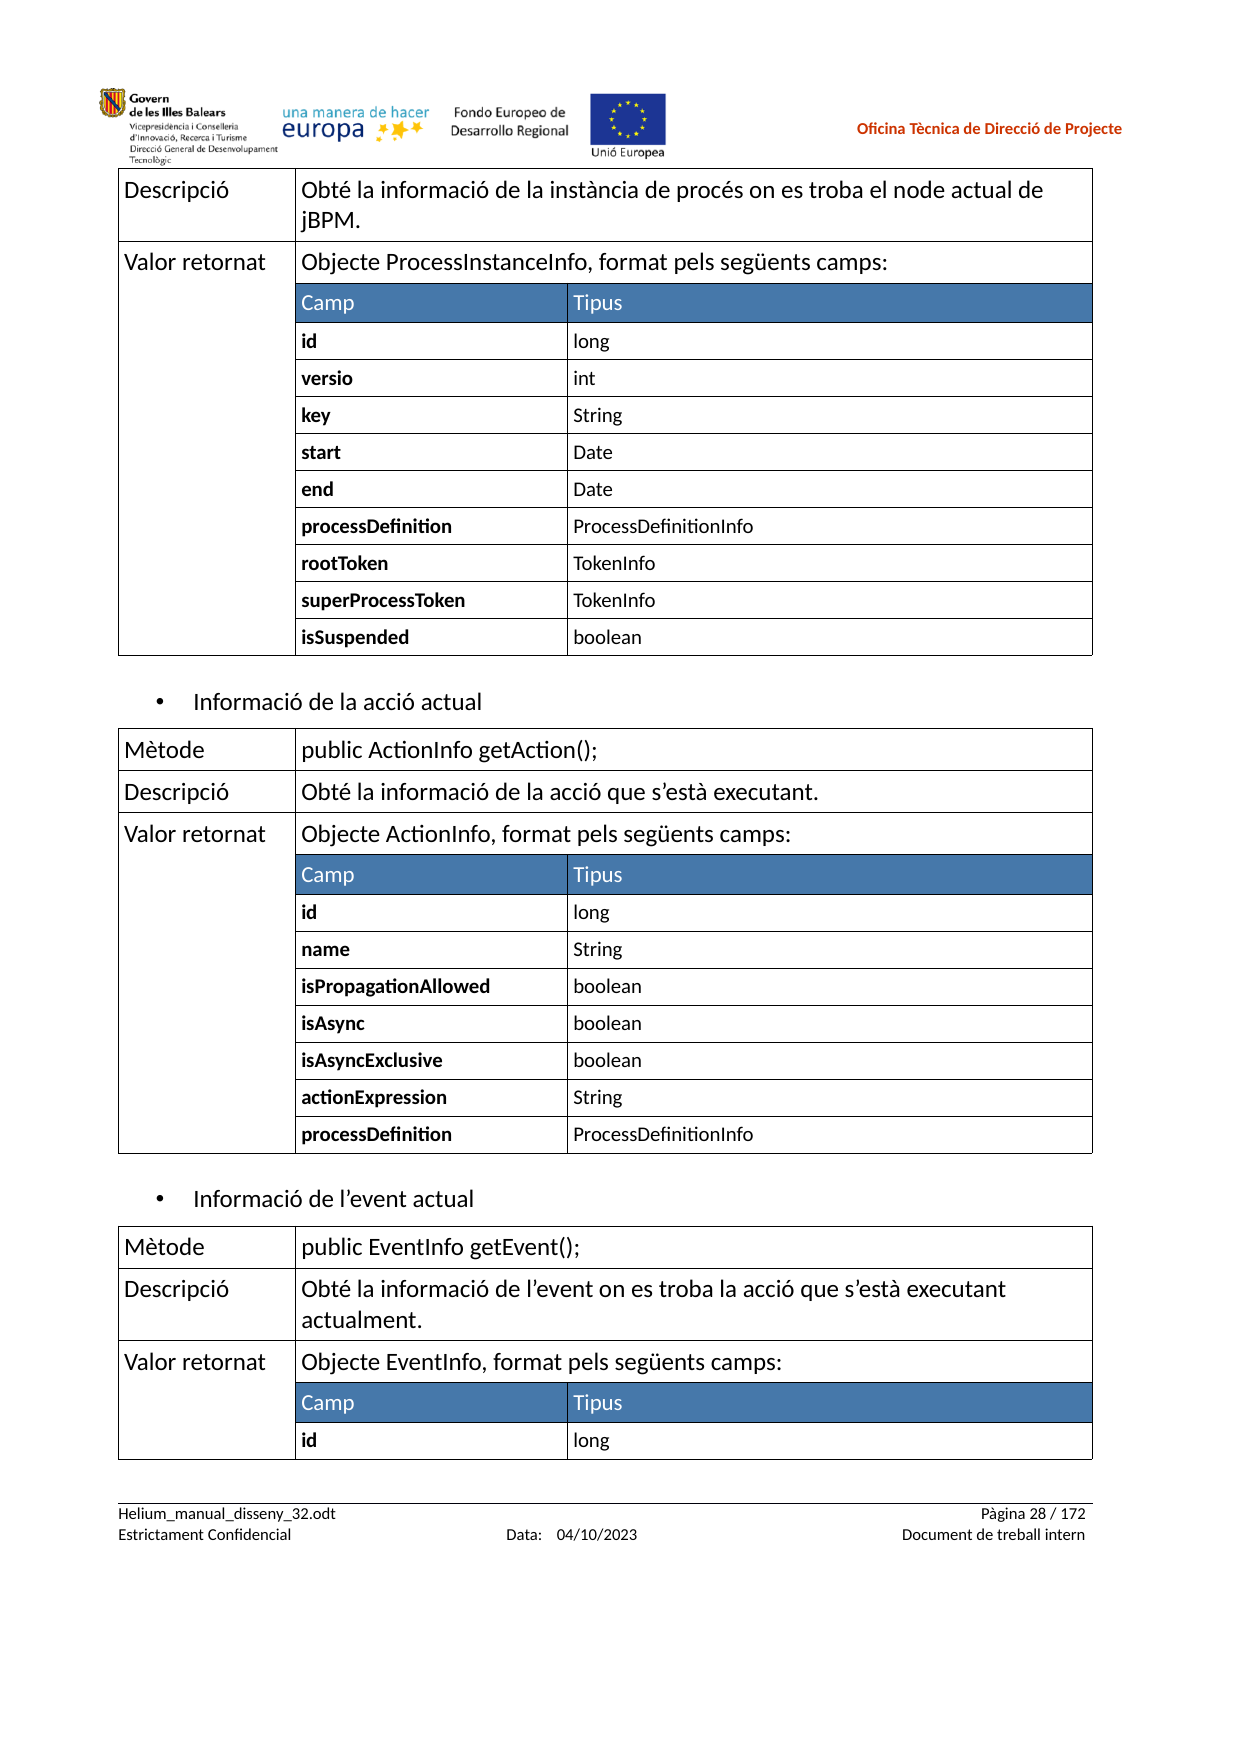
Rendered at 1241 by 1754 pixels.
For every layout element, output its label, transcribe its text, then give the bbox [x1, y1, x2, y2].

table_cell Tipus [568, 1383, 1092, 1422]
table_cell Camp [296, 1383, 567, 1422]
table_cell isPropagationAllowed [296, 969, 567, 1005]
table_cell boolean [568, 1006, 1092, 1042]
table_cell TokenInfo [568, 545, 1092, 581]
table_cell Descripció [119, 1269, 295, 1340]
table_cell ProcessDefinitionInfo [568, 508, 1092, 544]
picture [99, 87, 668, 166]
table_header public EventInfo getEvent(); [296, 1227, 1092, 1268]
table_cell Camp [296, 284, 567, 322]
table_cell Descripció [119, 169, 295, 241]
table_cell Valor retornat [119, 242, 295, 655]
table_cell Tipus [568, 855, 1092, 894]
table_cell name [296, 932, 567, 968]
table_cell actionExpression [296, 1080, 567, 1116]
table_cell boolean [568, 1043, 1092, 1079]
table_cell long [568, 323, 1092, 359]
table_header Mètode [119, 1227, 295, 1268]
table_cell Valor retornat [119, 813, 295, 1153]
table_cell boolean [568, 969, 1092, 1005]
table_cell long [568, 895, 1092, 931]
table_cell rootToken [296, 545, 567, 581]
table_cell id [296, 1423, 567, 1459]
table_cell id [296, 895, 567, 931]
table_cell Objecte EventInfo, format pels següents camps: [296, 1341, 1092, 1382]
list Informació de l’event actual [156, 1183, 1122, 1214]
table_cell isAsyncExclusive [296, 1043, 567, 1079]
table_cell Objecte ProcessInstanceInfo, format pels següents camps: [296, 242, 1092, 283]
table_cell Descripció [119, 771, 295, 812]
table_cell Date [568, 471, 1092, 507]
table_cell Objecte ActionInfo, format pels següents camps: [296, 813, 1092, 854]
table_cell Tipus [568, 284, 1092, 322]
table_cell end [296, 471, 567, 507]
table_cell Obté la informació de la acció que s’està executant. [296, 771, 1092, 812]
list Informació de la acció actual [156, 686, 1122, 716]
table_cell Obté la informació de l’event on es troba la acció que s’està executant actualment. [296, 1269, 1092, 1340]
table_header Mètode [119, 729, 295, 770]
table_cell String [568, 397, 1092, 433]
table_cell isAsync [296, 1006, 567, 1042]
table_cell int [568, 360, 1092, 396]
table_cell processDefinition [296, 1117, 567, 1153]
table_cell Camp [296, 855, 567, 894]
table_cell ProcessDefinitionInfo [568, 1117, 1092, 1153]
table_cell id [296, 323, 567, 359]
table_cell boolean [568, 619, 1092, 655]
table_cell long [568, 1423, 1092, 1459]
table_cell versio [296, 360, 567, 396]
table_cell processDefinition [296, 508, 567, 544]
table_cell TokenInfo [568, 582, 1092, 618]
table_cell String [568, 932, 1092, 968]
table_cell key [296, 397, 567, 433]
table_cell Valor retornat [119, 1341, 295, 1459]
table_cell Date [568, 434, 1092, 470]
table_cell isSuspended [296, 619, 567, 655]
table_cell start [296, 434, 567, 470]
table_cell Obté la informació de la instància de procés on es troba el node actual de jBPM. [296, 169, 1092, 241]
table_header public ActionInfo getAction(); [296, 729, 1092, 770]
table_cell superProcessToken [296, 582, 567, 618]
table_cell String [568, 1080, 1092, 1116]
